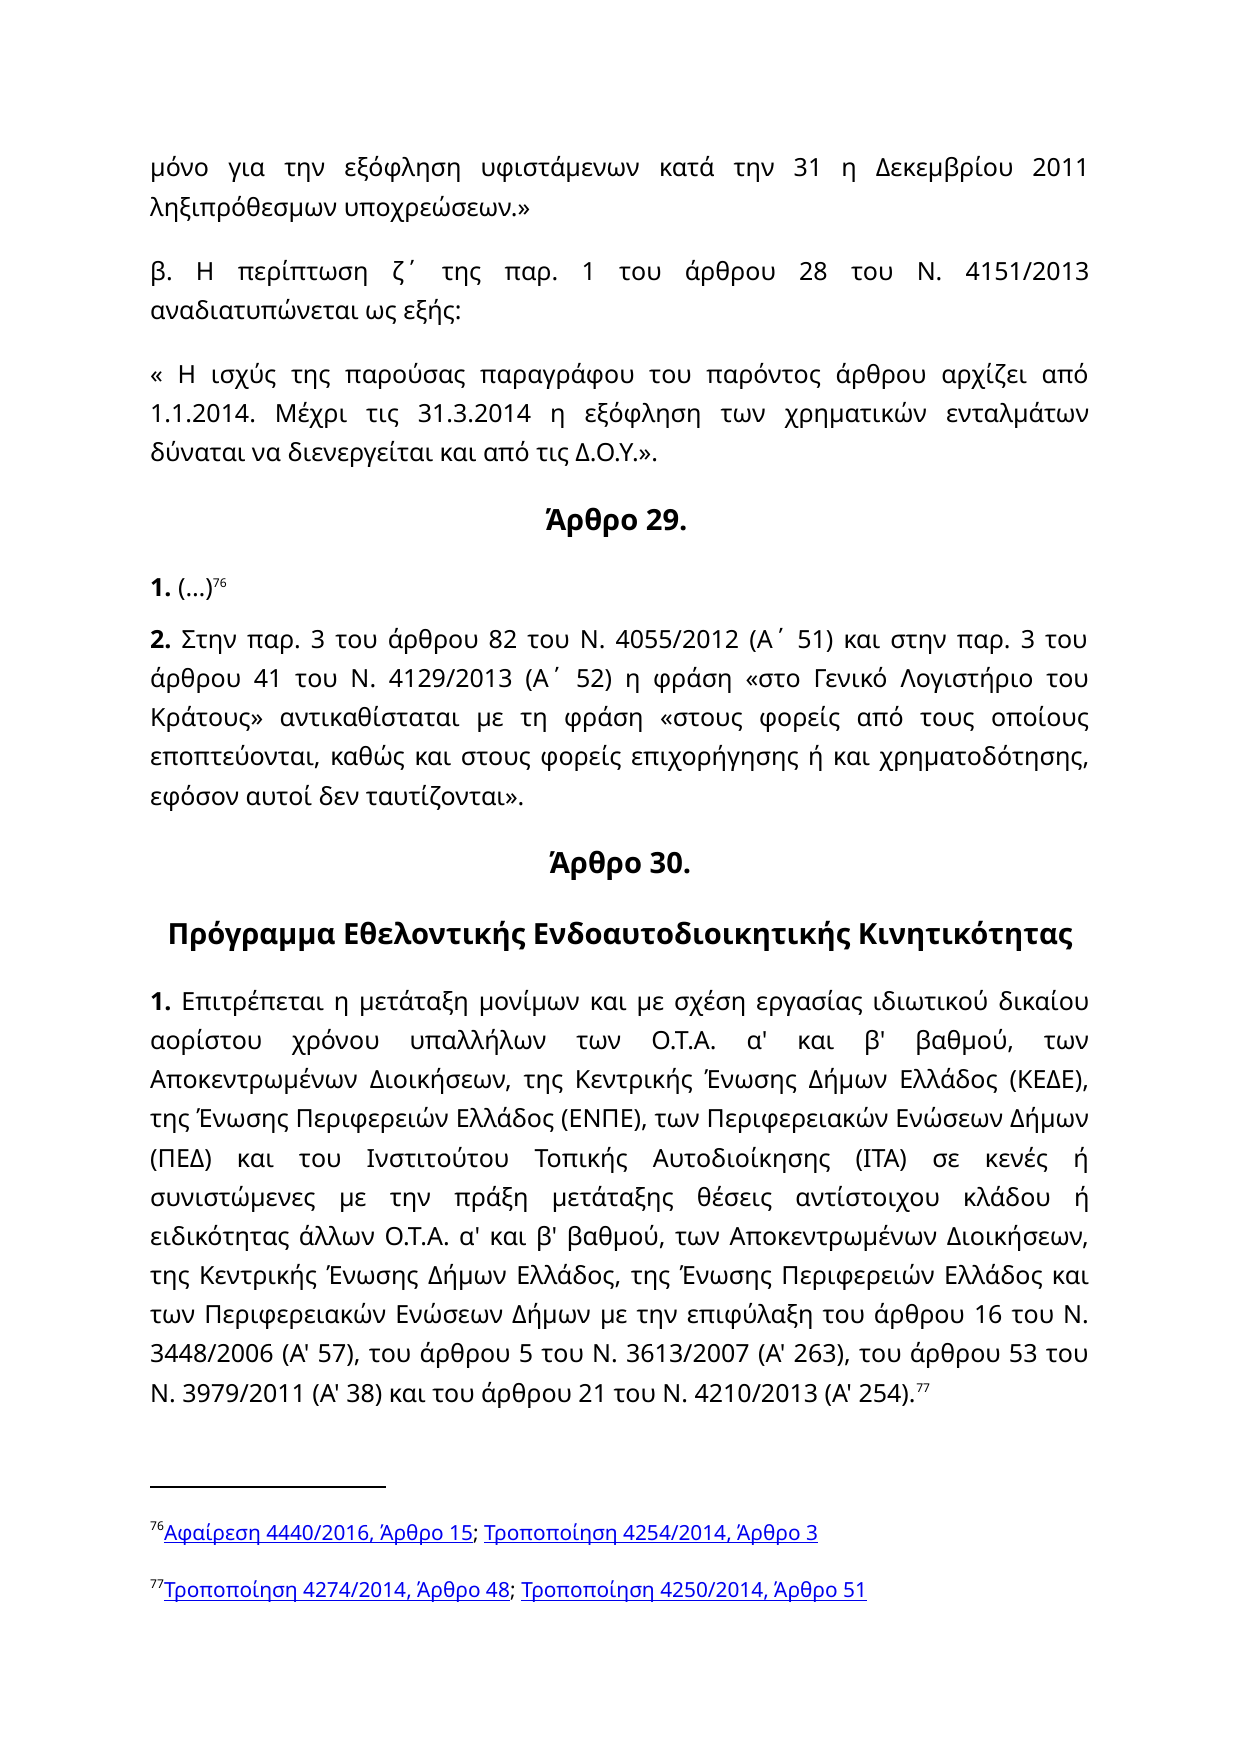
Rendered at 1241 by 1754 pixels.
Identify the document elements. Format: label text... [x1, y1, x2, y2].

text 1. Επιτρέπεται η μετάταξη μονίμων και με σχέση εργασίας ιδιωτικού δικαίου αορίστου χρόνου υπαλλήλων των Ο.Τ.Α. α' και β' βαθμού, των Αποκεντρωμένων Διοικήσεων, της Κεντρικής Ένωσης Δήμων Ελλάδος (ΚΕΔΕ), της Ένωσης Περιφερειών Ελλάδος (ΕΝΠΕ), των Περιφερειακών Ενώσεων Δήμων (ΠΕΔ) και του Ινστιτούτου Τοπικής Αυτοδιοίκησης (ΙΤΑ) σε κενές ή συνιστώμενες με την πράξη μετάταξης θέσεις αντίστοιχου κλάδου ή ειδικότητας άλλων Ο.Τ.Α. α' και β' βαθμού, των Αποκεντρωμένων Διοικήσεων, της Κεντρικής Ένωσης Δήμων Ελλάδος, της Ένωσης Περιφερειών Ελλάδος και των Περιφερειακών Ενώσεων Δήμων με την επιφύλαξη του άρθρου 16 του N. 3448/2006 (Α' 57), του άρθρου 5 του N. 3613/2007 (Α' 263), του άρθρου 53 του N. 3979/2011 (Α' 38) και του άρθρου 21 του N. 4210/2013 (Α' 254). [150, 983, 1090, 1409]
text Αφαίρεση 4440/2016, Άρθρο 15; Τροποποίηση 4254/2014, Άρθρο 3 [150, 1518, 1090, 1546]
text β. Η περίπτωση ζ΄ της παρ. 1 του άρθρου 28 του Ν. 4151/2013 αναδιατυπώνεται ως εξής: [150, 253, 1090, 327]
text Τροποποίηση 4274/2014, Άρθρο 48; Τροποποίηση 4250/2014, Άρθρο 51 [150, 1576, 1090, 1604]
text 1. (…) [150, 570, 1090, 604]
subtitle Πρόγραμμα Εθελοντικής Ενδοαυτοδιοικητικής Κινητικότητας [150, 913, 1090, 953]
subtitle Άρθρο 30. [150, 842, 1090, 882]
text μόνο για την εξόφληση υφιστάμενων κατά την 31 η Δεκεμβρίου 2011 ληξιπρόθεσμων υποχρεώσεων.» [150, 150, 1090, 223]
subtitle Άρθρο 29. [150, 499, 1090, 539]
text 2. Στην παρ. 3 του άρθρου 82 του Ν. 4055/2012 (Α΄ 51) και στην παρ. 3 του άρθρου 41 του Ν. 4129/2013 (Α΄ 52) η φράση «στο Γενικό Λογιστήριο του Κράτους» αντικαθίσταται με τη φράση «στους φορείς από τους οποίους εποπτεύονται, καθώς και στους φορείς επιχορήγησης ή και χρηματοδότησης, εφόσον αυτοί δεν ταυτίζονται». [150, 621, 1090, 812]
text « Η ισχύς της παρούσας παραγράφου του παρόντος άρθρου αρχίζει από 1.1.2014. Μέχρι τις 31.3.2014 η εξόφληση των χρηματικών ενταλμάτων δύναται να διενεργείται και από τις Δ.Ο.Υ.». [150, 357, 1090, 469]
